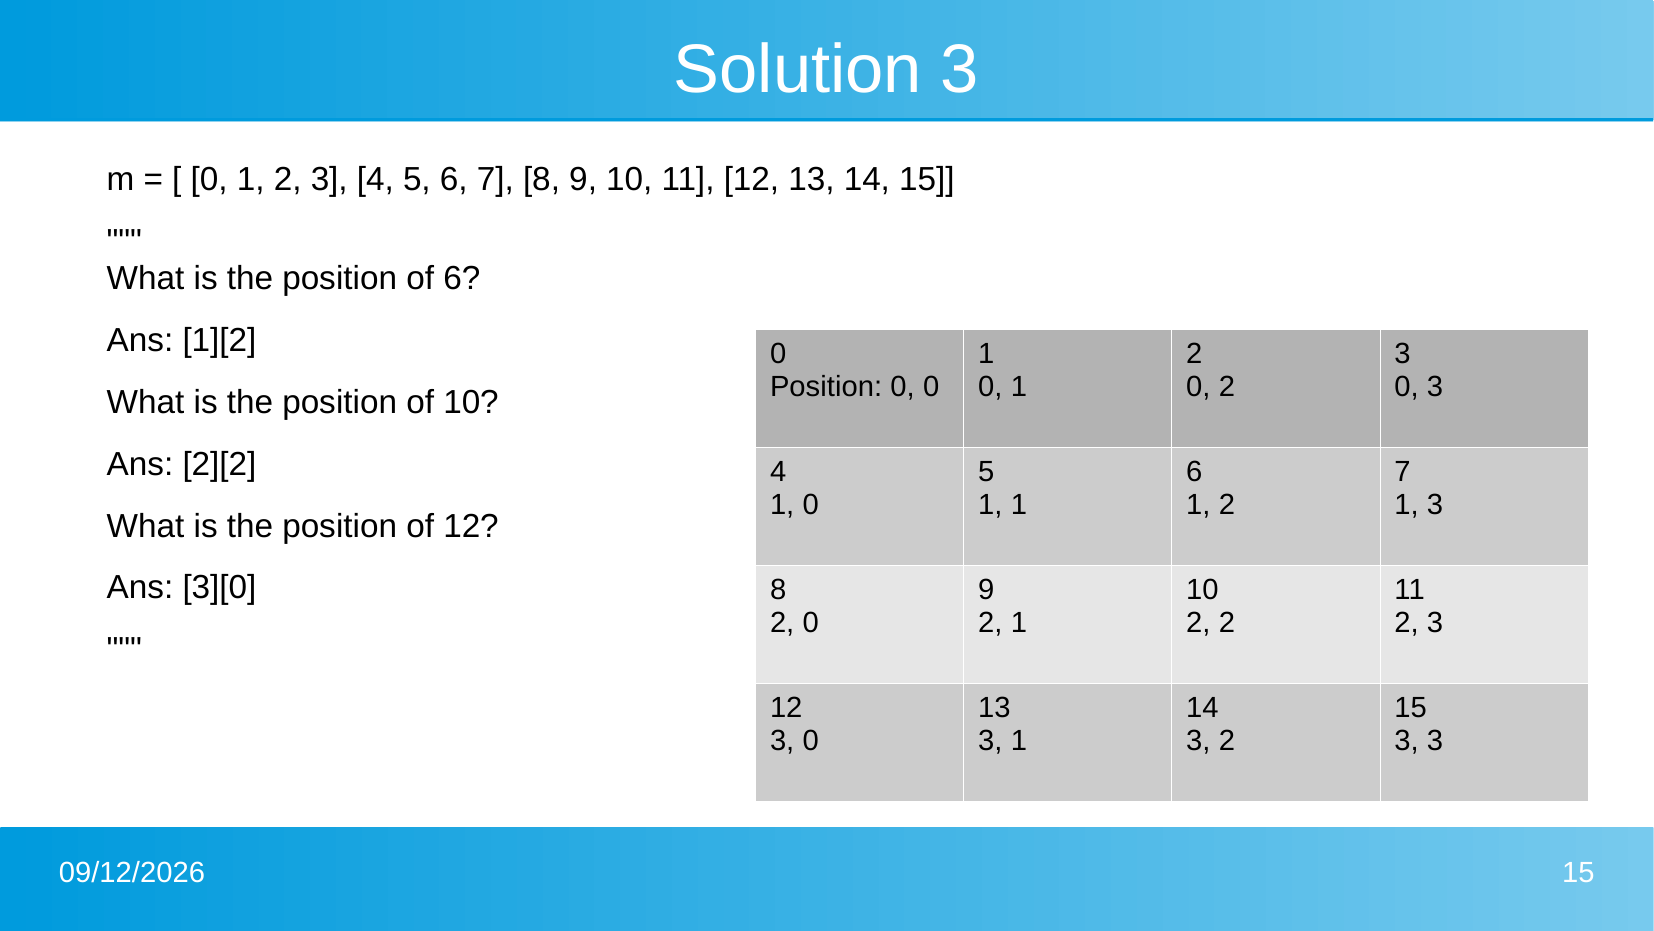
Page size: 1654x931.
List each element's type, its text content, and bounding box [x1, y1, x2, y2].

table_cell 6 1, 2 [1172, 448, 1380, 565]
title Solution 3 [59, 29, 1595, 108]
table_cell 15 3, 3 [1381, 684, 1588, 801]
table_cell 5 1, 1 [964, 448, 1171, 565]
table_header 3 0, 3 [1381, 330, 1588, 447]
table_cell 11 2, 3 [1381, 566, 1588, 683]
table_cell 13 3, 1 [964, 684, 1171, 801]
table_header 1 0, 1 [964, 330, 1171, 447]
table_cell 10 2, 2 [1172, 566, 1380, 683]
table_cell 8 2, 0 [756, 566, 963, 683]
table_header 0 Position: 0, 0 [756, 330, 963, 447]
table_header 2 0, 2 [1172, 330, 1380, 447]
table_cell 14 3, 2 [1172, 684, 1380, 801]
text_box m = [ [0, 1, 2, 3], [4, 5, 6, 7], [8, 9, 10, 11], [12, 13, 14, 15]] """ What is the position of 6? Ans: [1][2] What is the position of 10? Ans: [2][2] What is the position of 12? Ans: [3][0] """ [91, 153, 1034, 621]
table_cell 7 1, 3 [1381, 448, 1588, 565]
table_cell 4 1, 0 [756, 448, 963, 565]
table_cell 9 2, 1 [964, 566, 1171, 683]
table_cell 12 3, 0 [756, 684, 963, 801]
